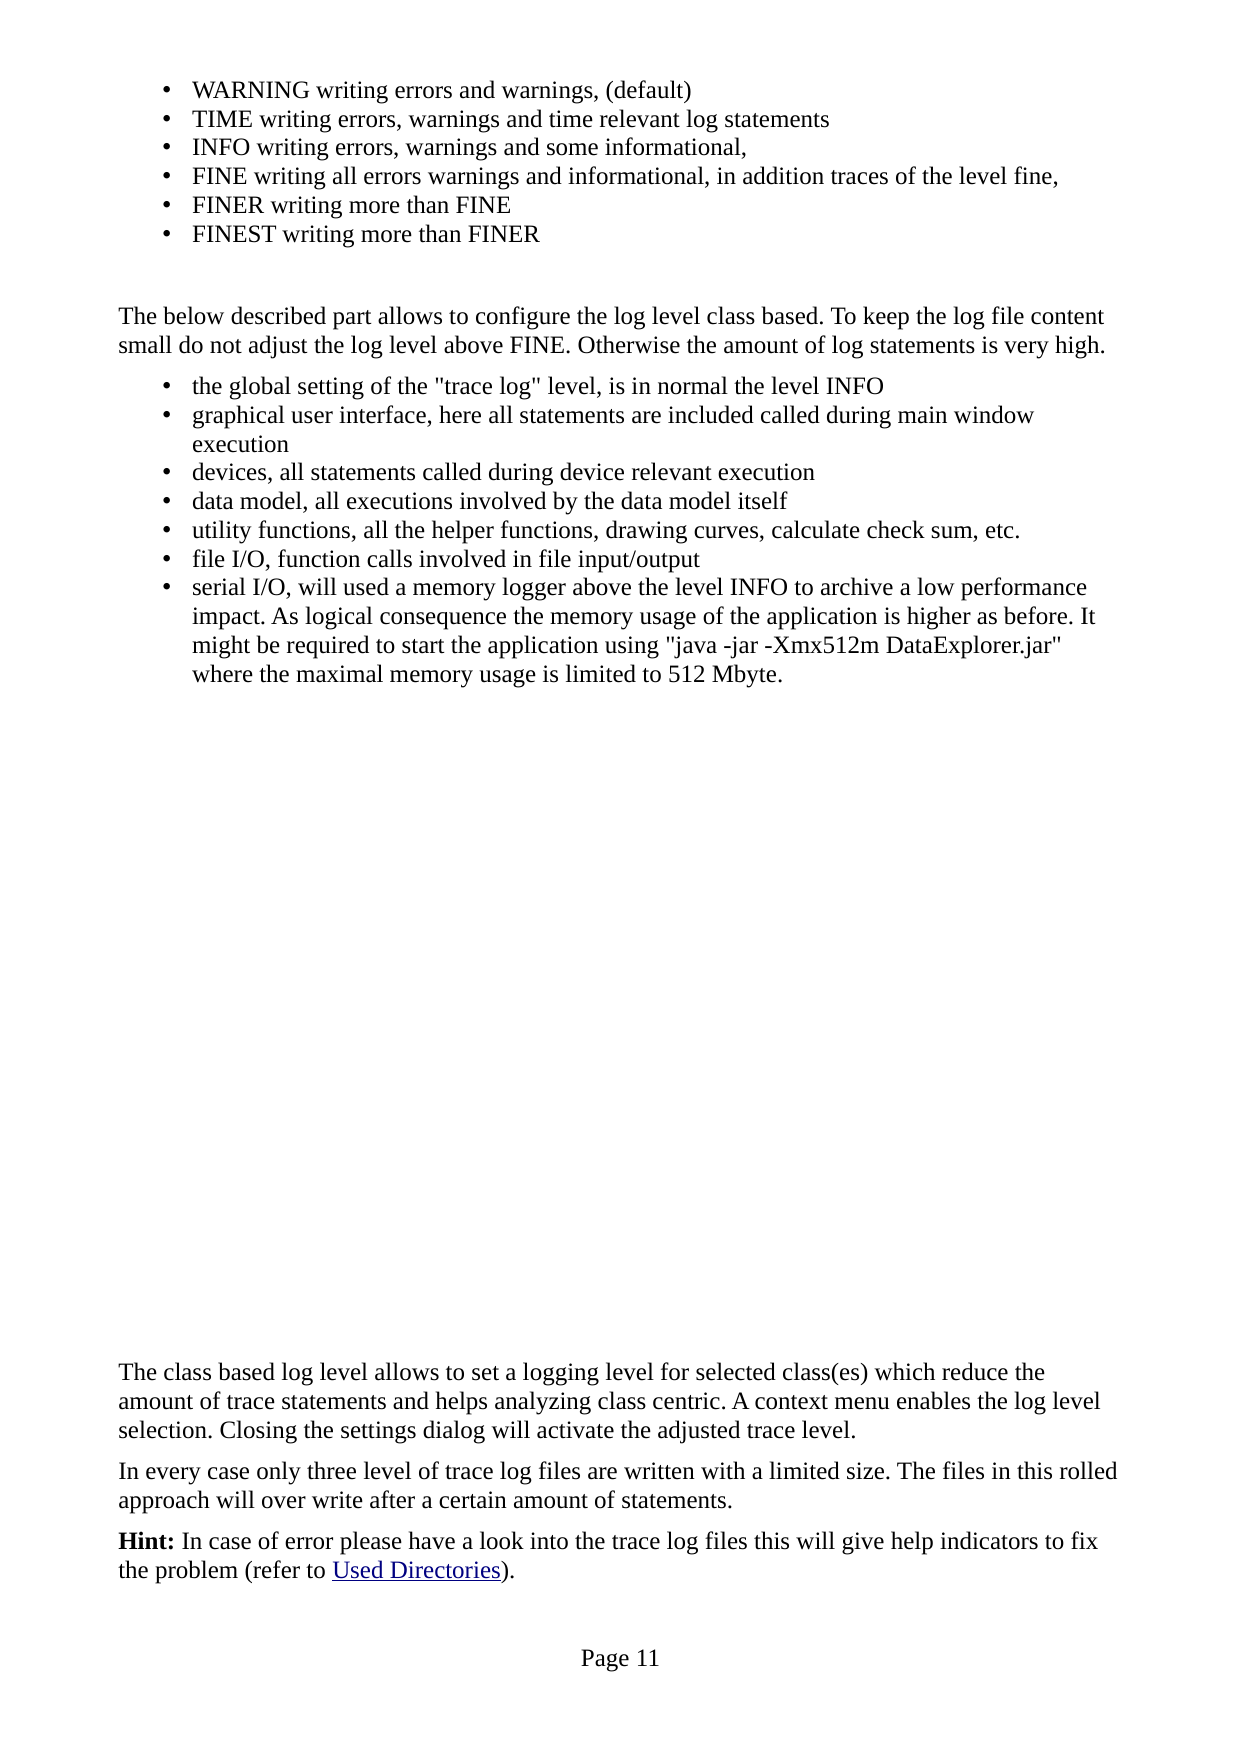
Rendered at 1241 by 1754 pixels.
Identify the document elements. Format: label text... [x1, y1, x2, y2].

text Hint: In case of error please have a look into the trace log files this will give help indicators to fix the problem (refer to Used Directories). [118, 1526, 1122, 1584]
list WARNING writing errors and warnings, (default) [162, 75, 1122, 104]
list the global setting of the "trace log" level, is in normal the level INFO [162, 371, 1122, 400]
list devices, all statements called during device relevant execution [162, 457, 1122, 486]
list graphical user interface, here all statements are included called during main window execution [162, 400, 1122, 457]
list INFO writing errors, warnings and some informational, [162, 132, 1122, 161]
list FINEST writing more than FINER [162, 219, 1122, 247]
text The class based log level allows to set a logging level for selected class(es) which reduce the amount of trace statements and helps analyzing class centric. A context menu enables the log level selection. Closing the settings dialog will activate the adjusted trace level. [118, 1357, 1122, 1444]
list FINER writing more than FINE [162, 190, 1122, 219]
list FINE writing all errors warnings and informational, in addition traces of the level fine, [162, 161, 1122, 190]
list file I/O, function calls involved in file input/output [162, 544, 1122, 572]
list serial I/O, will used a memory logger above the level INFO to archive a low performance impact. As logical consequence the memory usage of the application is higher as before. It might be required to start the application using "java -jar -Xmx512m DataExplorer.jar" where the maximal memory usage is limited to 512 Mbyte. [162, 572, 1122, 687]
list TIME writing errors, warnings and time relevant log statements [162, 104, 1122, 132]
list utility functions, all the helper functions, drawing curves, calculate check sum, etc. [162, 515, 1122, 544]
text The below described part allows to configure the log level class based. To keep the log file content small do not adjust the log level above FINE. Otherwise the amount of log statements is very high. [118, 301, 1122, 359]
text In every case only three level of trace log files are written with a limited size. The files in this rolled approach will over write after a certain amount of statements. [118, 1456, 1122, 1514]
list data model, all executions involved by the data model itself [162, 486, 1122, 515]
